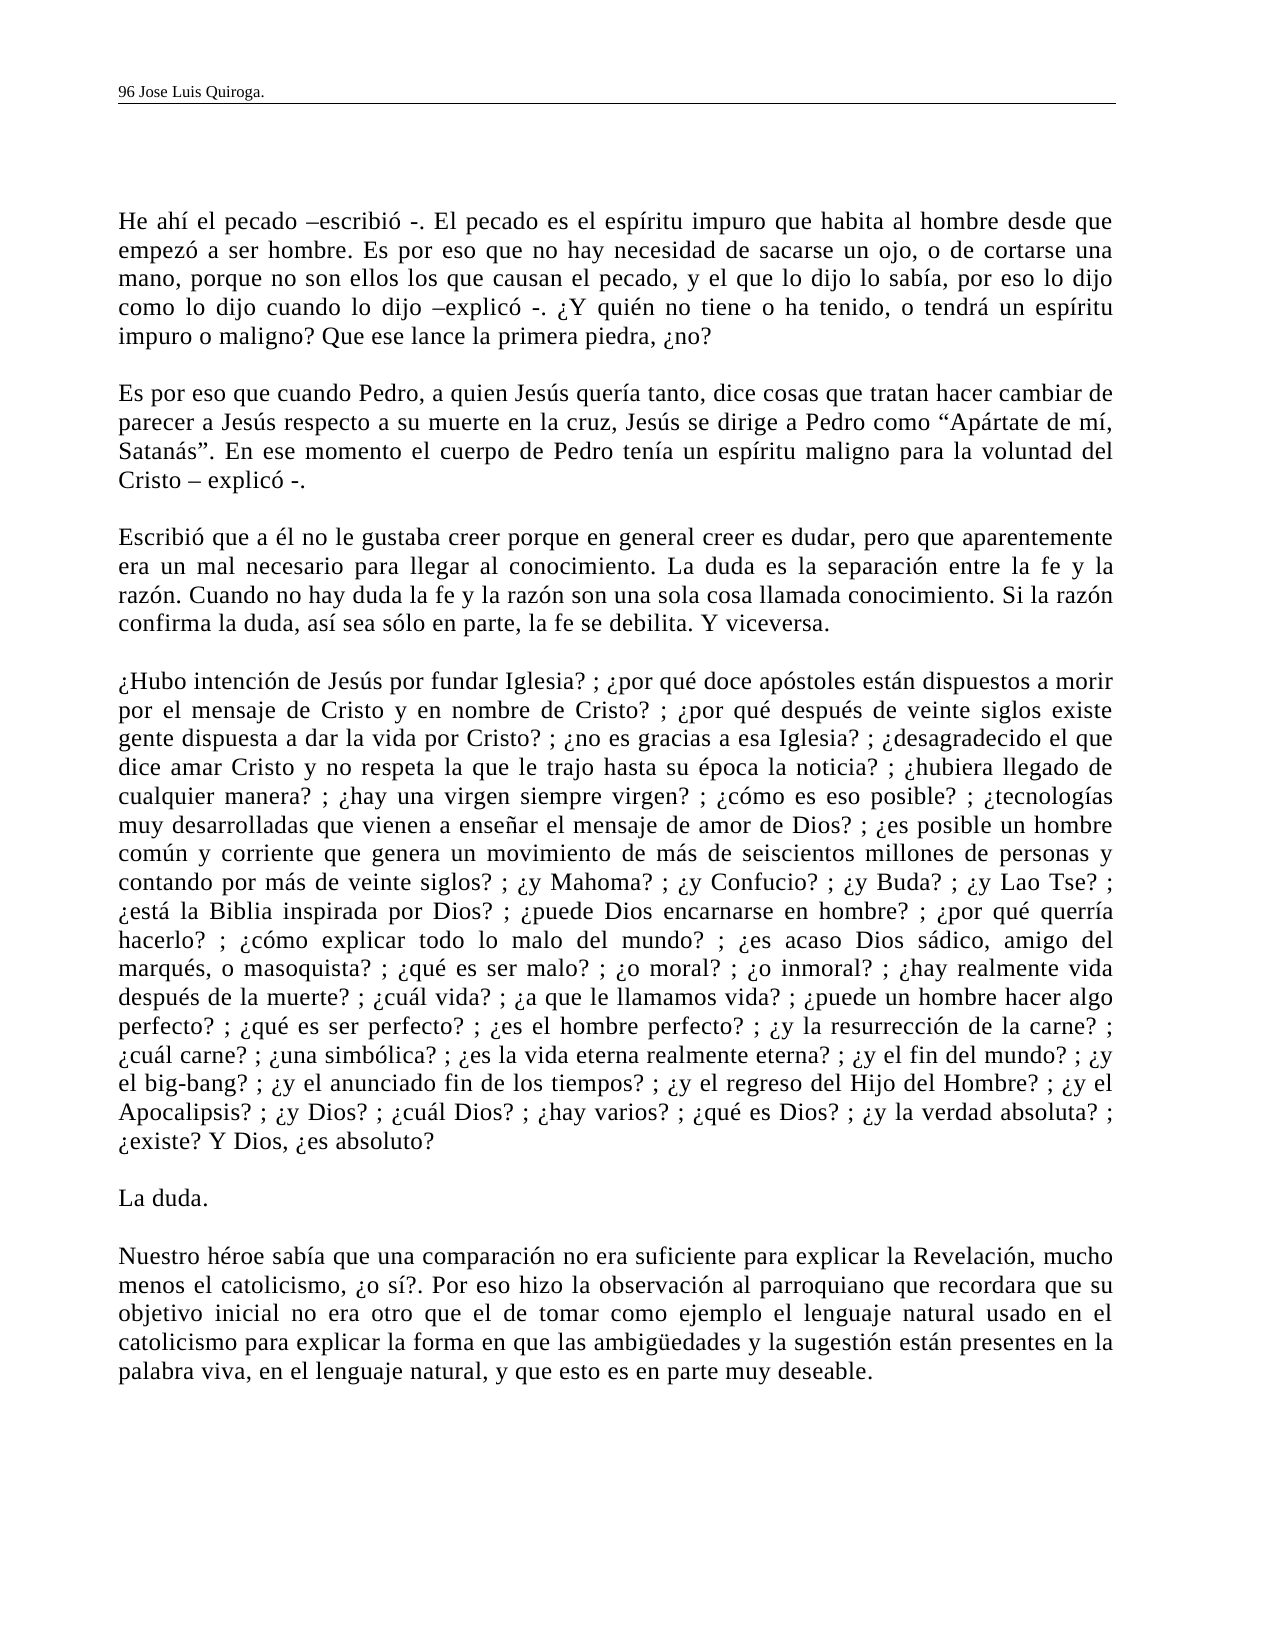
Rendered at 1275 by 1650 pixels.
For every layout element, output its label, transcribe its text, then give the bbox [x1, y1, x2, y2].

text La duda. [118, 1183, 1116, 1212]
text Es por eso que cuando Pedro, a quien Jesús quería tanto, dice cosas que tratan hacer cambiar de parecer a Jesús respecto a su muerte en la cruz, Jesús se dirige a Pedro como “Apártate de mí, Satanás”. En ese momento el cuerpo de Pedro tenía un espíritu maligno para la voluntad del Cristo – explicó -. [118, 378, 1116, 493]
text Nuestro héroe sabía que una comparación no era suficiente para explicar la Revelación, mucho menos el catolicismo, ¿o sí?. Por eso hizo la observación al parroquiano que recordara que su objetivo inicial no era otro que el de tomar como ejemplo el lenguaje natural usado en el catolicismo para explicar la forma en que las ambigüedades y la sugestión están presentes en la palabra viva, en el lenguaje natural, y que esto es en parte muy deseable. [118, 1241, 1116, 1385]
text Escribió que a él no le gustaba creer porque en general creer es dudar, pero que aparentemente era un mal necesario para llegar al conocimiento. La duda es la separación entre la fe y la razón. Cuando no hay duda la fe y la razón son una sola cosa llamada conocimiento. Si la razón confirma la duda, así sea sólo en parte, la fe se debilita. Y viceversa. [118, 522, 1116, 637]
text He ahí el pecado –escribió -. El pecado es el espíritu impuro que habita al hombre desde que empezó a ser hombre. Es por eso que no hay necesidad de sacarse un ojo, o de cortarse una mano, porque no son ellos los que causan el pecado, y el que lo dijo lo sabía, por eso lo dijo como lo dijo cuando lo dijo –explicó -. ¿Y quién no tiene o ha tenido, o tendrá un espíritu impuro o maligno? Que ese lance la primera piedra, ¿no? [118, 206, 1116, 350]
text ¿Hubo intención de Jesús por fundar Iglesia? ; ¿por qué doce apóstoles están dispuestos a morir por el mensaje de Cristo y en nombre de Cristo? ; ¿por qué después de veinte siglos existe gente dispuesta a dar la vida por Cristo? ; ¿no es gracias a esa Iglesia? ; ¿desagradecido el que dice amar Cristo y no respeta la que le trajo hasta su época la noticia? ; ¿hubiera llegado de cualquier manera? ; ¿hay una virgen siempre virgen? ; ¿cómo es eso posible? ; ¿tecnologías muy desarrolladas que vienen a enseñar el mensaje de amor de Dios? ; ¿es posible un hombre común y corriente que genera un movimiento de más de seiscientos millones de personas y contando por más de veinte siglos? ; ¿y Mahoma? ; ¿y Confucio? ; ¿y Buda? ; ¿y Lao Tse? ; ¿está la Biblia inspirada por Dios? ; ¿puede Dios encarnarse en hombre? ; ¿por qué querría hacerlo? ; ¿cómo explicar todo lo malo del mundo? ; ¿es acaso Dios sádico, amigo del marqués, o masoquista? ; ¿qué es ser malo? ; ¿o moral? ; ¿o inmoral? ; ¿hay realmente vida después de la muerte? ; ¿cuál vida? ; ¿a que le llamamos vida? ; ¿puede un hombre hacer algo perfecto? ; ¿qué es ser perfecto? ; ¿es el hombre perfecto? ; ¿y la resurrección de la carne? ; ¿cuál carne? ; ¿una simbólica? ; ¿es la vida eterna realmente eterna? ; ¿y el fin del mundo? ; ¿y el big-bang? ; ¿y el anunciado fin de los tiempos? ; ¿y el regreso del Hijo del Hombre? ; ¿y el Apocalipsis? ; ¿y Dios? ; ¿cuál Dios? ; ¿hay varios? ; ¿qué es Dios? ; ¿y la verdad absoluta? ; ¿existe? Y Dios, ¿es absoluto? [118, 666, 1116, 1155]
